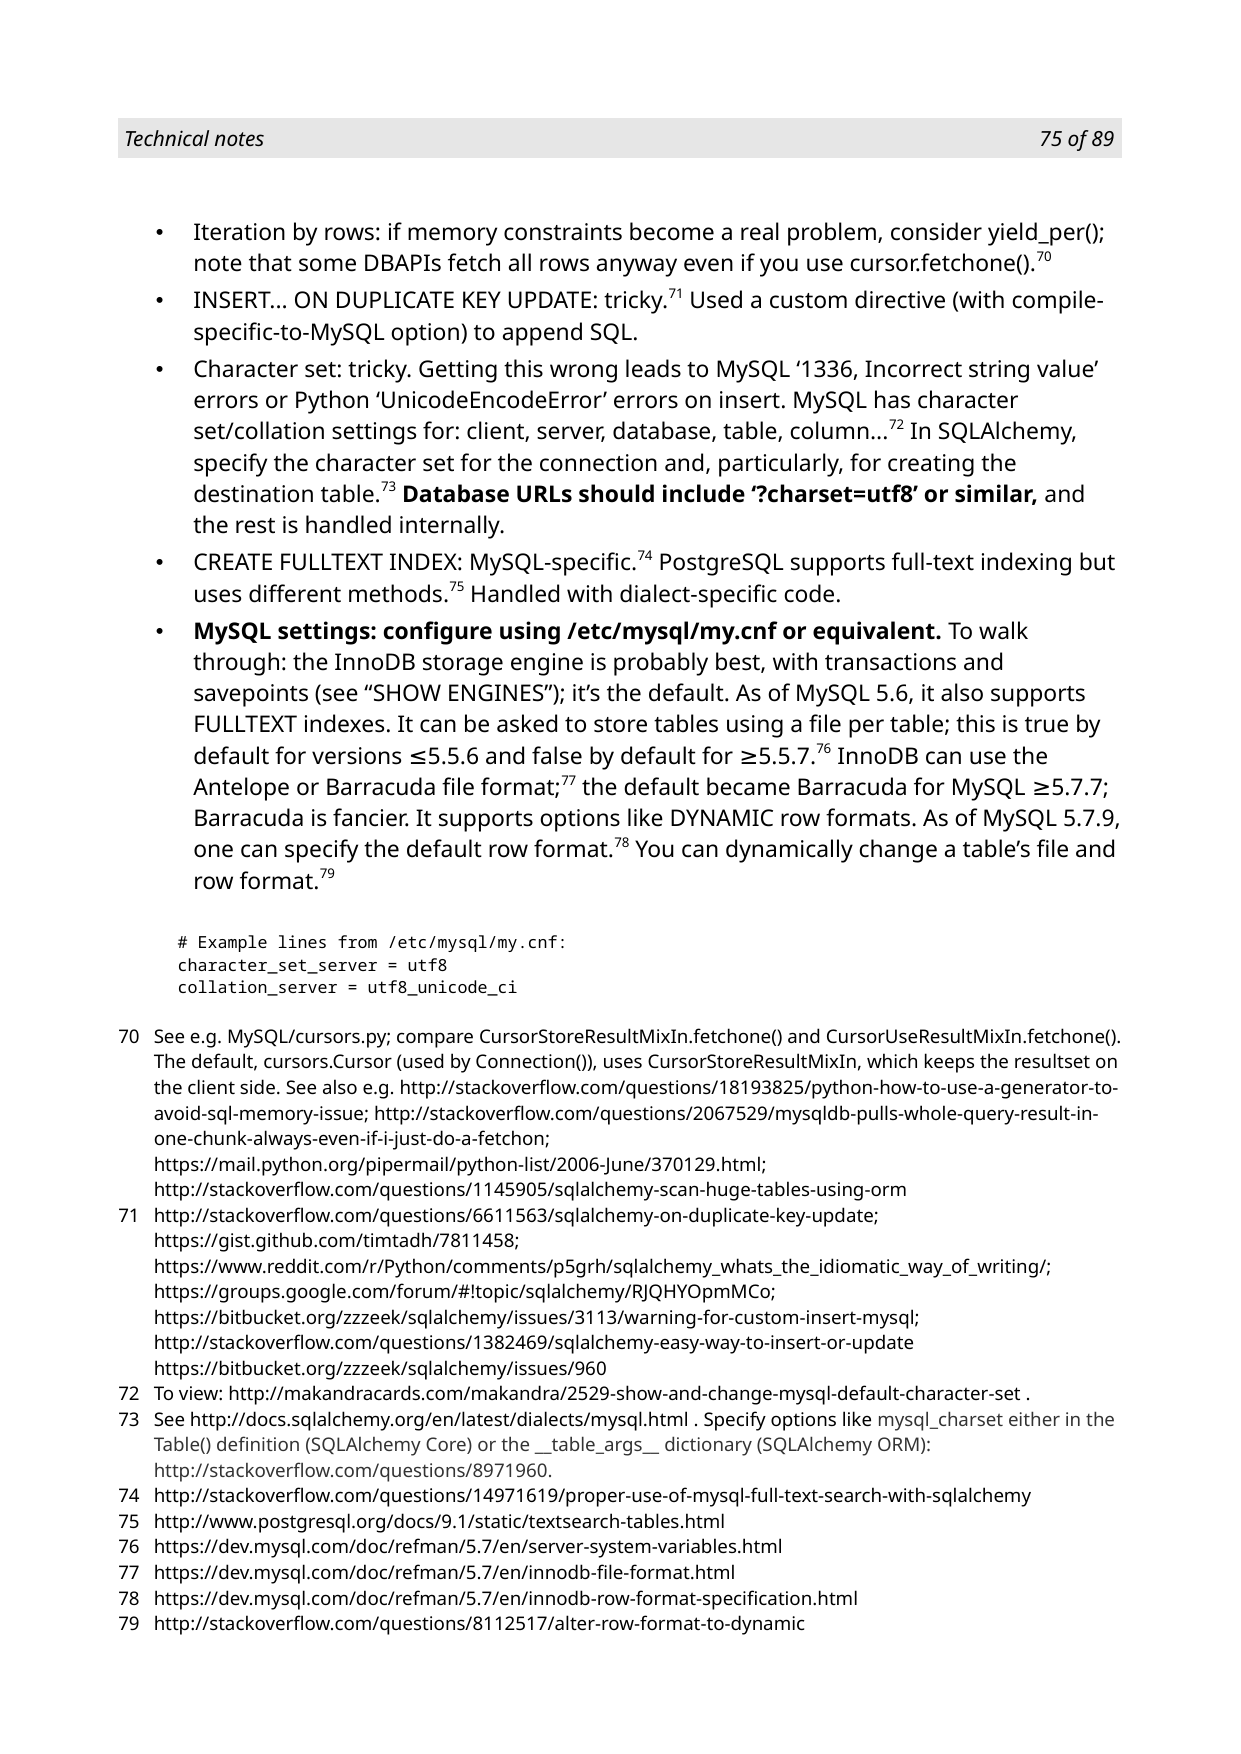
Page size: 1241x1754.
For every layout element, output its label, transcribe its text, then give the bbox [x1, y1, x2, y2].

list INSERT... ON DUPLICATE KEY UPDATE: tricky. Used a custom directive (with compile-specific-to-MySQL option) to append SQL. [156, 284, 1122, 347]
list See e.g. MySQL/cursors.py; compare CursorStoreResultMixIn.fetchone() and CursorUseResultMixIn.fetchone(). The default, cursors.Cursor (used by Connection()), uses CursorStoreResultMixIn, which keeps the resultset on the client side. See also e.g. http://stackoverflow.com/questions/18193825/python-how-to-use-a-generator-to-avoid-sql-memory-issue; http://stackoverflow.com/questions/2067529/mysqldb-pulls-whole-query-result-in-one-chunk-always-even-if-i-just-do-a-fetchon; https://mail.python.org/pipermail/python-list/2006-June/370129.html; http://stackoverflow.com/questions/1145905/sqlalchemy-scan-huge-tables-using-orm [118, 1023, 1122, 1202]
list MySQL settings: configure using /etc/mysql/my.cnf or equivalent. To walk through: the InnoDB storage engine is probably best, with transactions and savepoints (see “SHOW ENGINES”); it’s the default. As of MySQL 5.6, it also supports FULLTEXT indexes. It can be asked to store tables using a file per table; this is true by default for versions ≤5.5.6 and false by default for ≥5.5.7. InnoDB can use the Antelope or Barracuda file format; the default became Barracuda for MySQL ≥5.7.7; Barracuda is fancier. It supports options like DYNAMIC row formats. As of MySQL 5.7.9, one can specify the default row format. You can dynamically change a table’s file and row format. [156, 615, 1122, 896]
list https://dev.mysql.com/doc/refman/5.7/en/innodb-row-format-specification.html [118, 1585, 1122, 1610]
list http://stackoverflow.com/questions/8112517/alter-row-format-to-dynamic [118, 1610, 1122, 1636]
text character_set_server = utf8 [177, 953, 1122, 976]
list http://www.postgresql.org/docs/9.1/static/textsearch-tables.html [118, 1508, 1122, 1534]
list http://stackoverflow.com/questions/6611563/sqlalchemy-on-duplicate-key-update; https://gist.github.com/timtadh/7811458; https://www.reddit.com/r/Python/comments/p5grh/sqlalchemy_whats_the_idiomatic_way_of_writing/; https://groups.google.com/forum/#!topic/sqlalchemy/RJQHYOpmMCo; https://bitbucket.org/zzzeek/sqlalchemy/issues/3113/warning-for-custom-insert-mysql; http://stackoverflow.com/questions/1382469/sqlalchemy-easy-way-to-insert-or-update https://bitbucket.org/zzzeek/sqlalchemy/issues/960 [118, 1202, 1122, 1381]
text # Example lines from /etc/mysql/my.cnf: [177, 931, 1122, 953]
list Iteration by rows: if memory constraints become a real problem, consider yield_per(); note that some DBAPIs fetch all rows anyway even if you use cursor.fetchone(). [156, 216, 1122, 278]
list https://dev.mysql.com/doc/refman/5.7/en/innodb-file-format.html [118, 1559, 1122, 1585]
list CREATE FULLTEXT INDEX: MySQL-specific. PostgreSQL supports full-text indexing but uses different methods. Handled with dialect-specific code. [156, 546, 1122, 609]
list http://stackoverflow.com/questions/14971619/proper-use-of-mysql-full-text-search-with-sqlalchemy [118, 1483, 1122, 1508]
list To view: http://makandracards.com/makandra/2529-show-and-change-mysql-default-character-set . [118, 1381, 1122, 1406]
list Character set: tricky. Getting this wrong leads to MySQL ‘1336, Incorrect string value’ errors or Python ‘UnicodeEncodeError’ errors on insert. MySQL has character set/collation settings for: client, server, database, table, column... In SQLAlchemy, specify the character set for the connection and, particularly, for creating the destination table. Database URLs should include ‘?charset=utf8’ or similar, and the rest is handled internally. [156, 353, 1122, 540]
list https://dev.mysql.com/doc/refman/5.7/en/server-system-variables.html [118, 1534, 1122, 1559]
list See http://docs.sqlalchemy.org/en/latest/dialects/mysql.html . Specify options like mysql_charset either in the Table() definition (SQLAlchemy Core) or the __table_args__ dictionary (SQLAlchemy ORM): http://stackoverflow.com/questions/8971960. [118, 1406, 1122, 1483]
text collation_server = utf8_unicode_ci [177, 976, 1122, 999]
